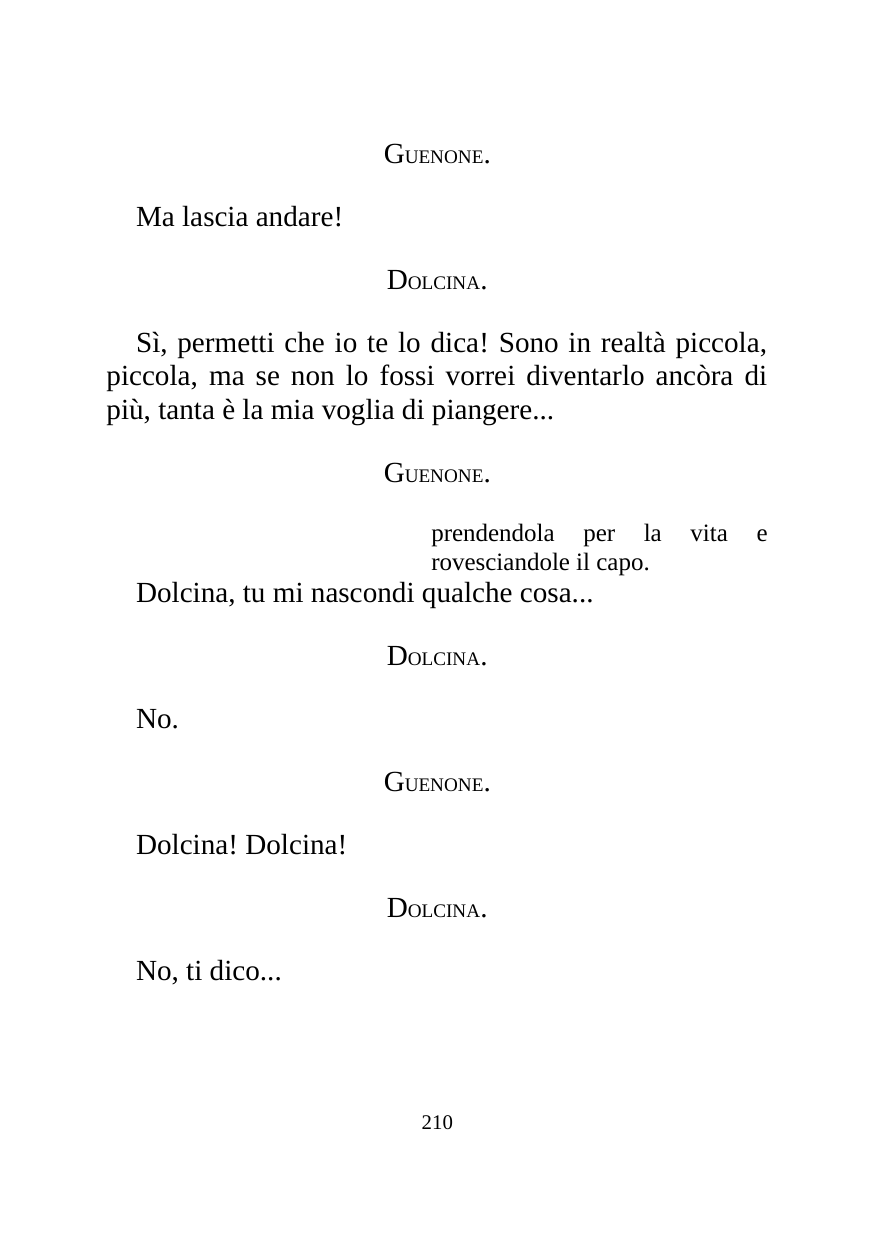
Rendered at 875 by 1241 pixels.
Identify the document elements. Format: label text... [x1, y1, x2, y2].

text Dolcina. [106, 262, 768, 295]
text Sì, permetti che io te lo dica! Sono in realtà piccola, piccola, ma se non lo fossi vorrei diventarlo ancòra di più, tanta è la mia voglia di piangere... [106, 325, 768, 425]
text Dolcina! Dolcina! [106, 827, 768, 861]
text Dolcina. [106, 891, 768, 924]
text Guenone. [106, 455, 768, 488]
text prendendola per la vita e rovesciandole il capo. [431, 518, 768, 575]
text Ma lascia andare! [106, 199, 768, 232]
text No. [106, 701, 768, 735]
text Guenone. [106, 764, 768, 798]
text Dolcina. [106, 638, 768, 672]
text Guenone. [106, 136, 768, 169]
text No, ti dico... [106, 953, 768, 987]
text Dolcina, tu mi nascondi qualche cosa... [106, 575, 768, 609]
